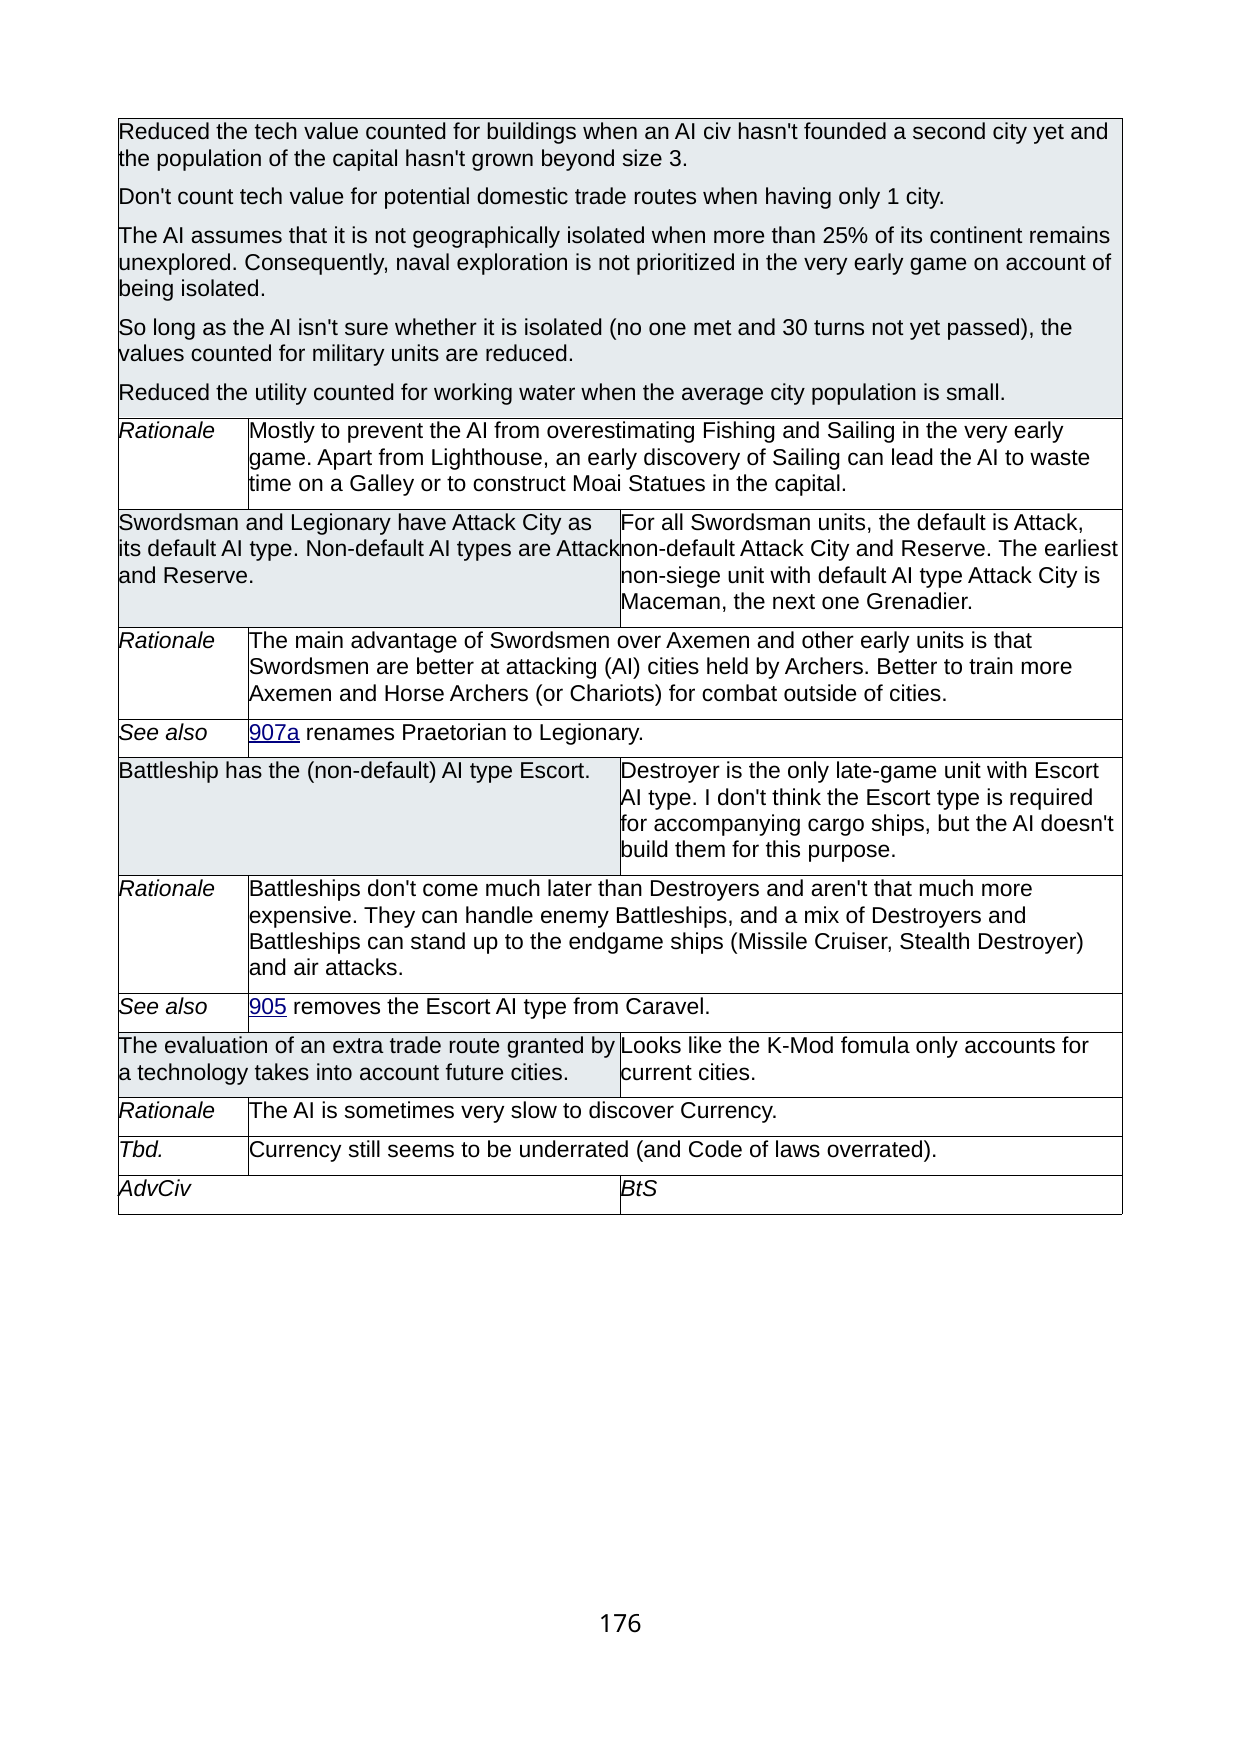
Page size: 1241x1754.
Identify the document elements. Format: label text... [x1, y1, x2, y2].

table_cell Rationale [119, 628, 248, 718]
table_cell See also [119, 994, 248, 1032]
table_cell Battleships don't come much later than Destroyers and aren't that much more expensive. They can handle enemy Battleships, and a mix of Destroyers and Battleships can stand up to the endgame ships (Missile Cruiser, Stealth Destroyer) and air attacks. [249, 876, 1122, 993]
table_cell Reduced the tech value counted for buildings when an AI civ hasn't founded a second city yet and the population of the capital hasn't grown beyond size 3. Don't count tech value for potential domestic trade routes when having only 1 city. The AI assumes that it is not geographically isolated when more than 25% of its continent remains unexplored. Consequently, naval exploration is not prioritized in the very early game on account of being isolated. So long as the AI isn't sure whether it is isolated (no one met and 30 turns not yet passed), the values counted for military units are reduced. Reduced the utility counted for working water when the average city population is small. [119, 119, 1122, 417]
table_cell Tbd. [119, 1137, 248, 1175]
table_cell Currency still seems to be underrated (and Code of laws overrated). [249, 1137, 1122, 1175]
table_cell AdvCiv [119, 1176, 620, 1214]
table_cell Destroyer is the only late-game unit with Escort AI type. I don't think the Escort type is required for accompanying cargo ships, but the AI doesn't build them for this purpose. [621, 758, 1122, 875]
table_cell Looks like the K-Mod fomula only accounts for current cities. [621, 1033, 1122, 1097]
table_cell 907a renames Praetorian to Legionary. [249, 720, 1122, 757]
table_cell See also [119, 720, 248, 757]
table_cell Rationale [119, 1098, 248, 1136]
table_cell Battleship has the (non-default) AI type Escort. [119, 758, 620, 875]
table_cell BtS [621, 1176, 1122, 1214]
table_cell Rationale [119, 876, 248, 993]
table_cell The evaluation of an extra trade route granted by a technology takes into account future cities. [119, 1033, 620, 1097]
table_cell Swordsman and Legionary have Attack City as its default AI type. Non-default AI types are Attack and Reserve. [119, 510, 620, 627]
table_cell For all Swordsman units, the default is Attack, non-default Attack City and Reserve. The earliest non-siege unit with default AI type Attack City is Maceman, the next one Grenadier. [621, 510, 1122, 627]
table_cell Rationale [119, 419, 248, 509]
table_cell Mostly to prevent the AI from overestimating Fishing and Sailing in the very early game. Apart from Lighthouse, an early discovery of Sailing can lead the AI to waste time on a Galley or to construct Moai Statues in the capital. [249, 419, 1122, 509]
table_cell The AI is sometimes very slow to discover Currency. [249, 1098, 1122, 1136]
table_cell 905 removes the Escort AI type from Caravel. [249, 994, 1122, 1032]
table_cell The main advantage of Swordsmen over Axemen and other early units is that Swordsmen are better at attacking (AI) cities held by Archers. Better to train more Axemen and Horse Archers (or Chariots) for combat outside of cities. [249, 628, 1122, 718]
